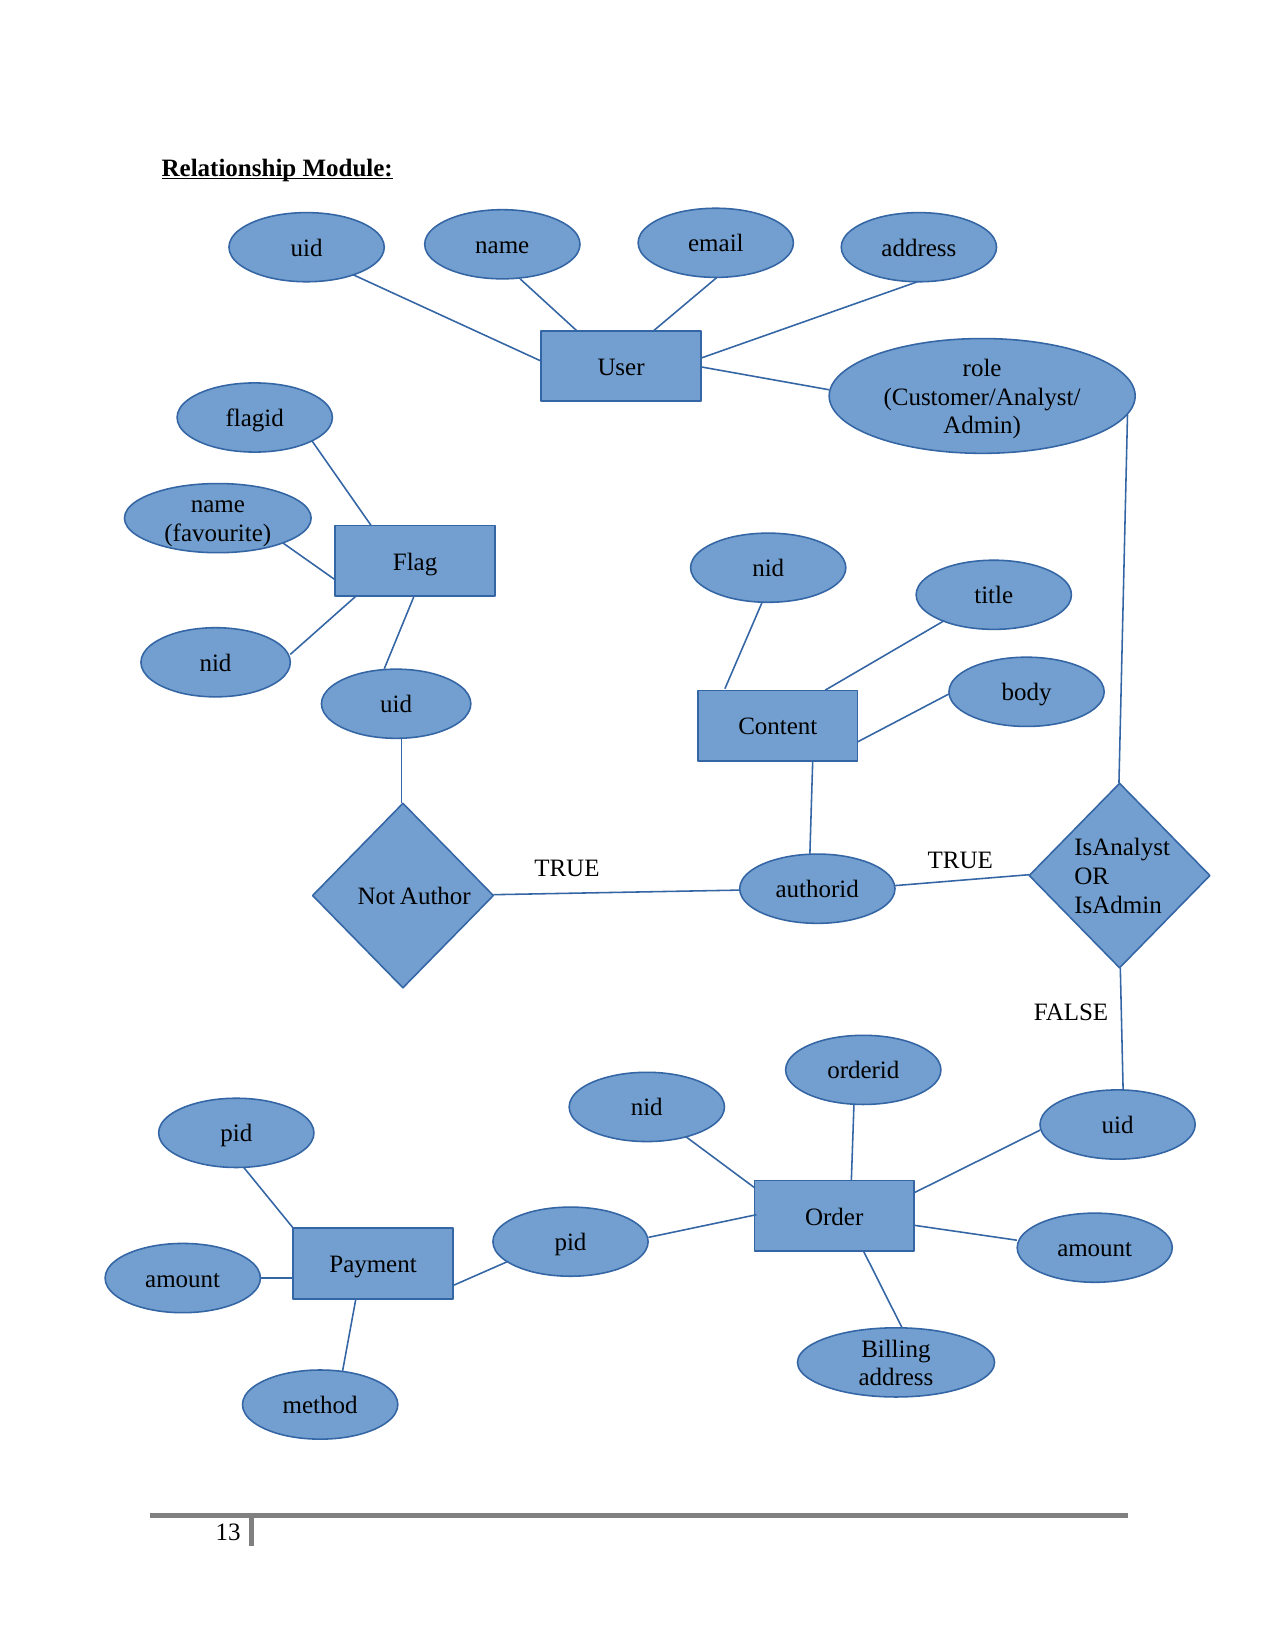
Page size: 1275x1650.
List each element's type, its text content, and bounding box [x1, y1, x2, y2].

text Relationship Module: [161, 153, 1117, 182]
